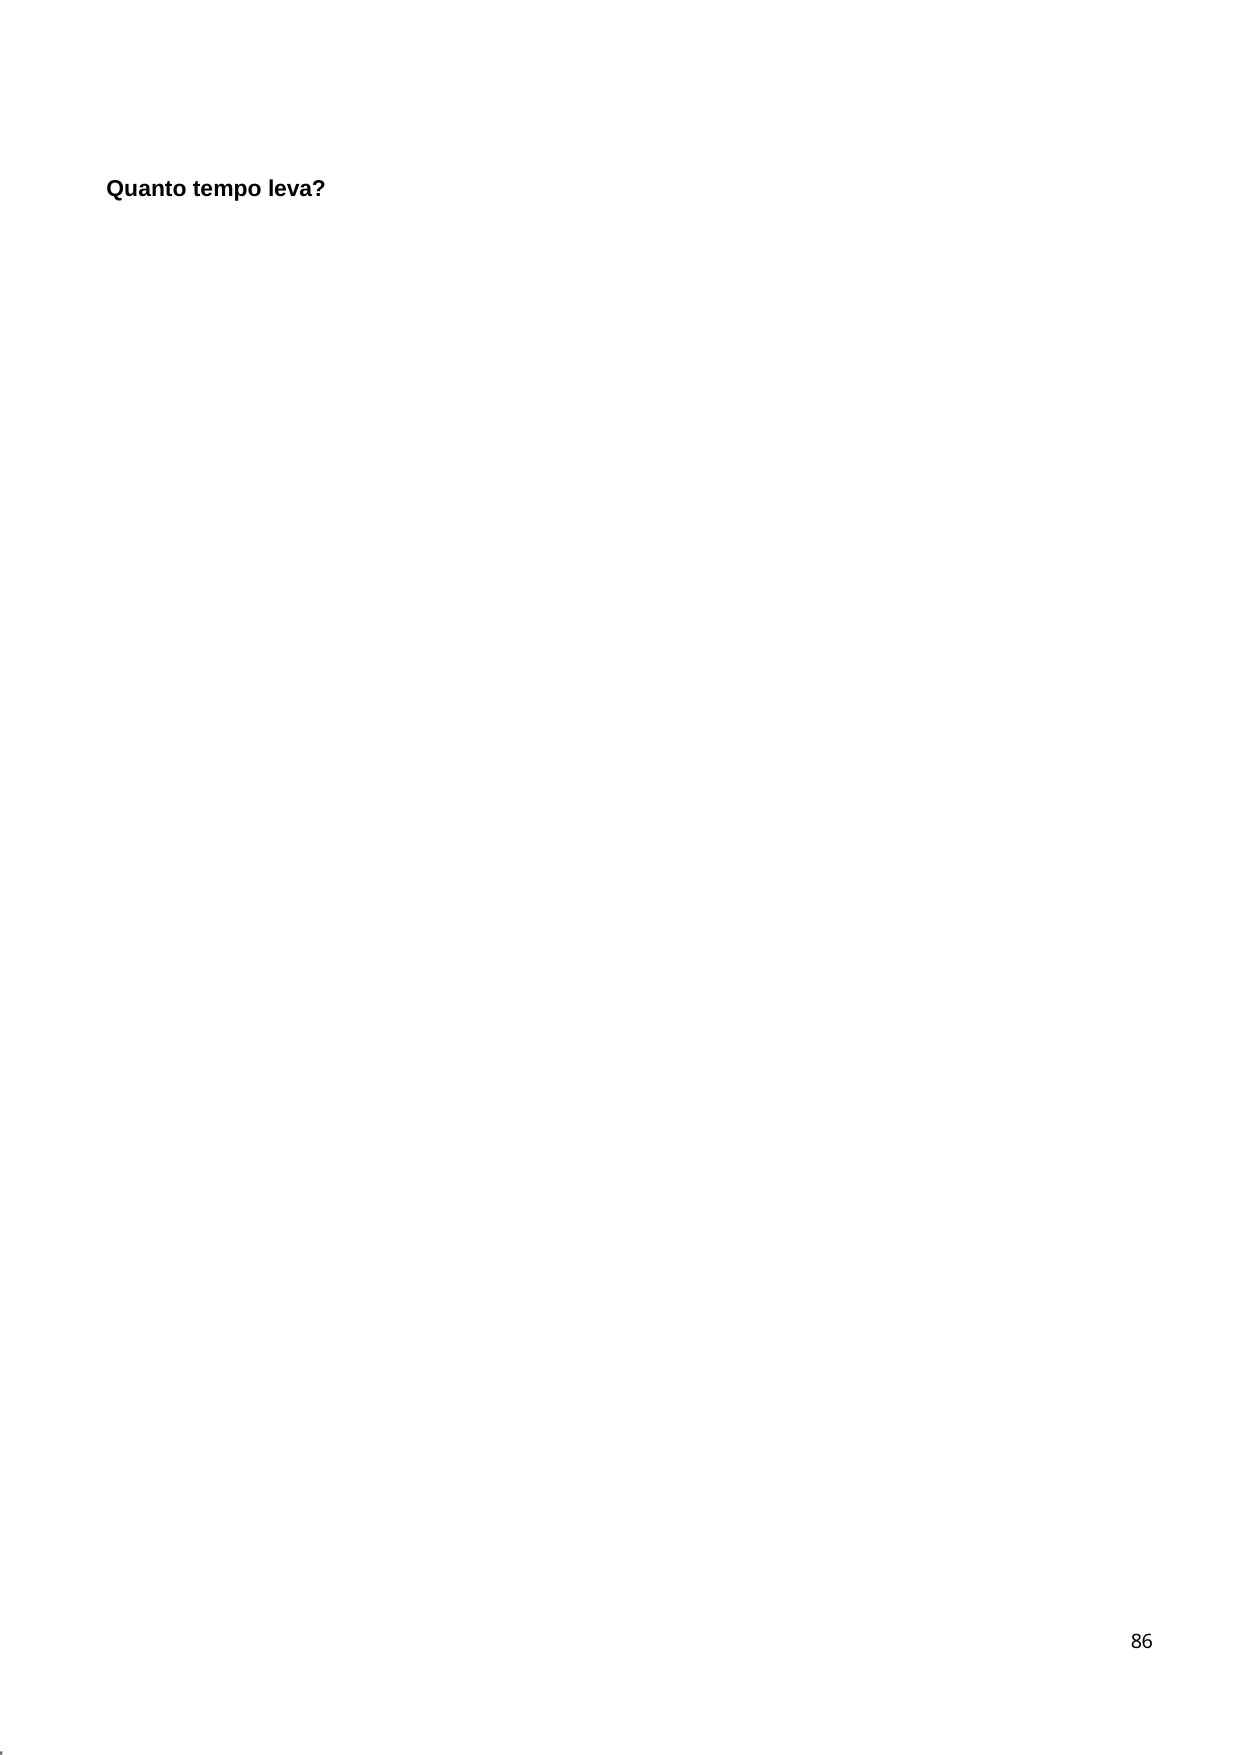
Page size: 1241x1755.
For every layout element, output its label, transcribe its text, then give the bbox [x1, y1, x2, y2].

subtitle Quanto tempo leva? [106, 175, 1241, 201]
